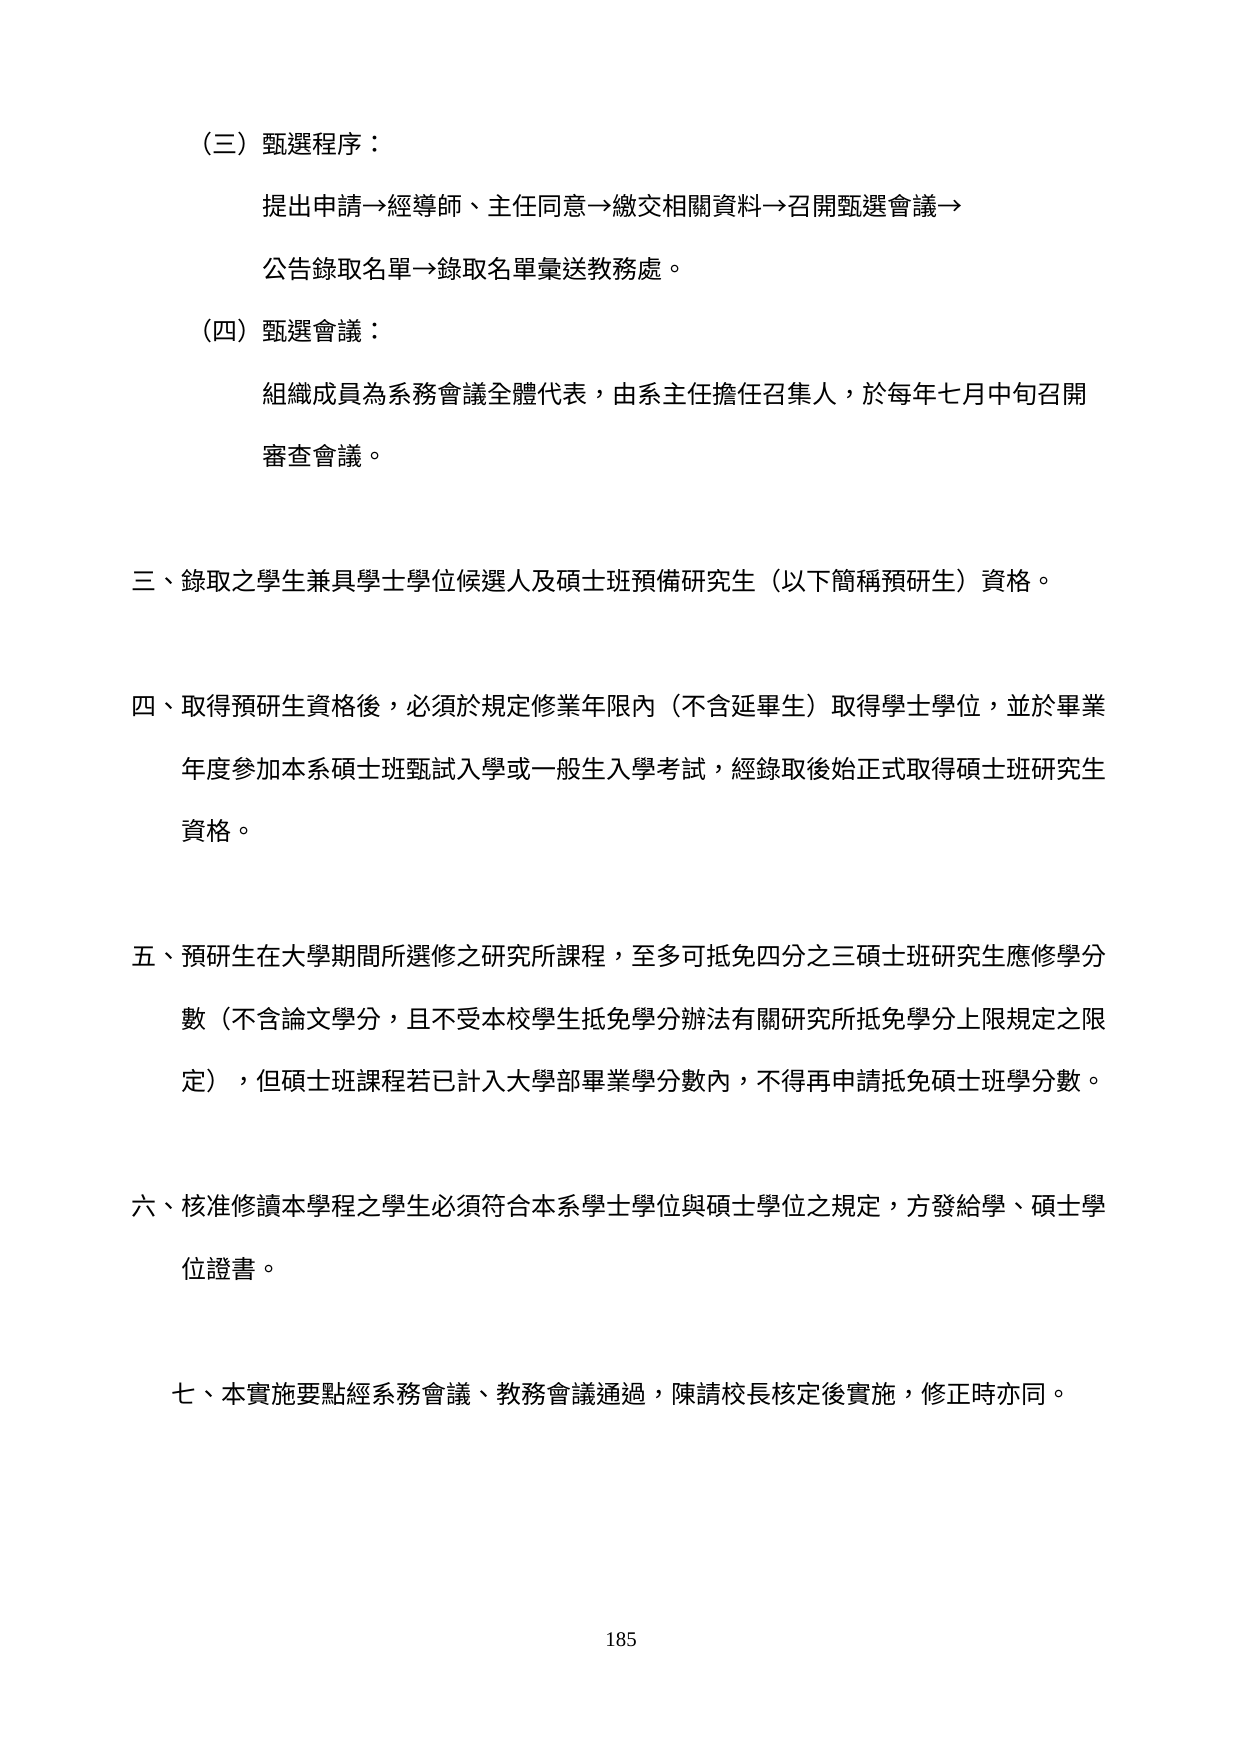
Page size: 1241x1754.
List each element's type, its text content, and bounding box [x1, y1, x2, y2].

text 提出申請→經導師、主任同意→繳交相關資料→召開甄選會議→ [262, 163, 1110, 226]
text （三）甄選程序： [187, 101, 1110, 163]
text 五、預研生在大學期間所選修之研究所課程，至多可抵免四分之三碩士班研究生應修學分數（不含論文學分，且不受本校學生抵免學分辦法有關研究所抵免學分上限規定之限定），但碩士班課程若已計入大學部畢業學分數內，不得再申請抵免碩士班學分數。 [131, 913, 1110, 1101]
text 六、核准修讀本學程之學生必須符合本系學士學位與碩士學位之規定，方發給學、碩士學位證書。 [131, 1163, 1110, 1288]
text 組織成員為系務會議全體代表，由系主任擔任召集人，於每年七月中旬召開審查會議。 [262, 351, 1110, 476]
text 七、本實施要點經系務會議、教務會議通過，陳請校長核定後實施，修正時亦同。 [131, 1351, 1110, 1413]
text 四、取得預研生資格後，必須於規定修業年限內（不含延畢生）取得學士學位，並於畢業年度參加本系碩士班甄試入學或一般生入學考試，經錄取後始正式取得碩士班研究生資格。 [131, 663, 1110, 851]
text （四）甄選會議： [187, 288, 1110, 351]
text 公告錄取名單→錄取名單彙送教務處。 [262, 226, 1110, 288]
text 三、錄取之學生兼具學士學位候選人及碩士班預備研究生（以下簡稱預研生）資格。 [131, 538, 1110, 601]
